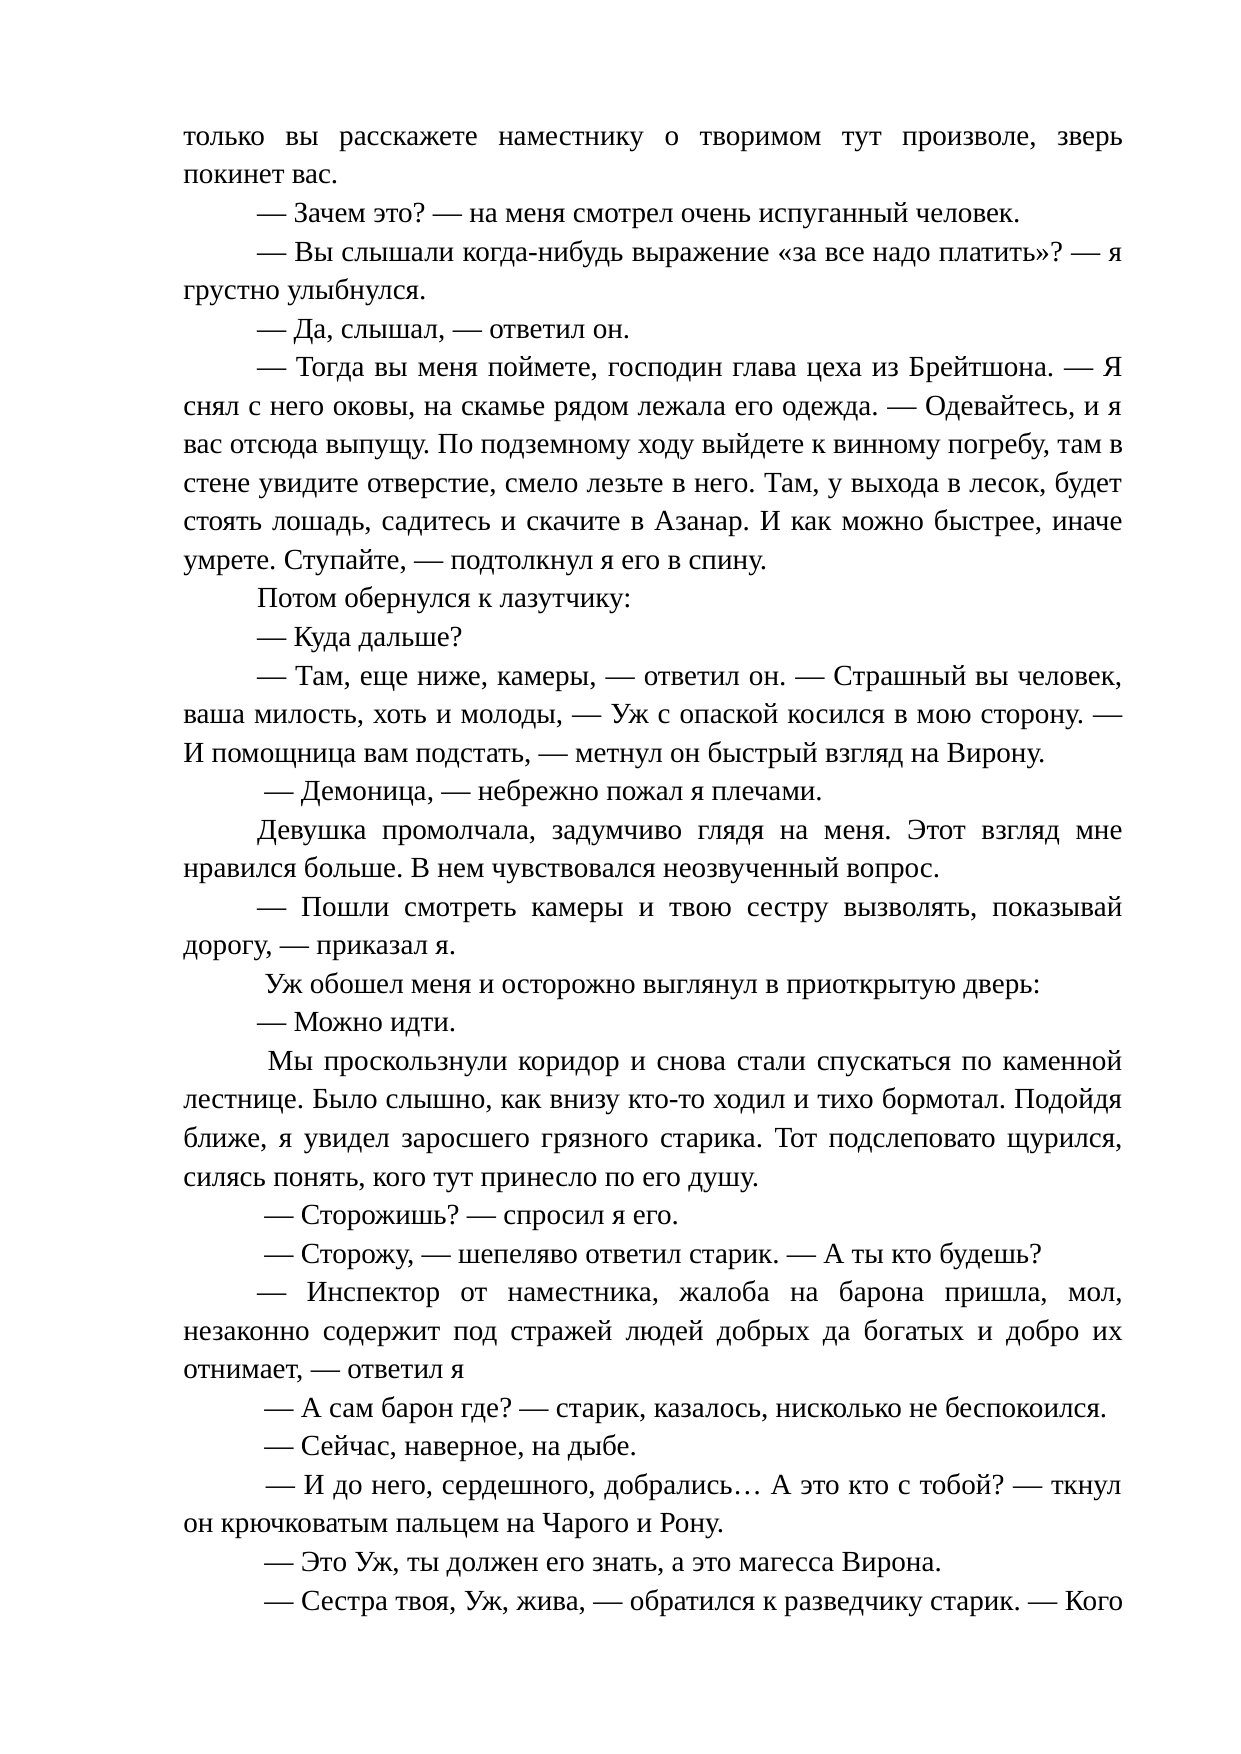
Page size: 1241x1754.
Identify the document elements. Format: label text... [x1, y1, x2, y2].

text — А сам барон где? — старик, казалось, нисколько не беспокоился. [183, 1390, 1123, 1423]
text — Там, еще ниже, камеры, — ответил он. — Страшный вы человек, ваша милость, хоть и молоды, — Уж с опаской косился в мою сторону. — И помощница вам подстать, — метнул он быстрый взгляд на Вирону. [183, 658, 1123, 768]
text только вы расскажете наместнику о творимом тут произволе, зверь покинет вас. [183, 118, 1123, 190]
text — Да, слышал, — ответил он. [183, 311, 1123, 344]
text — Вы слышали когда-нибудь выражение «за все надо платить»? — я грустно улыбнулся. [183, 234, 1123, 306]
text — Инспектор от наместника, жалоба на барона пришла, мол, незаконно содержит под стражей людей добрых да богатых и добро их отнимает, — ответил я [183, 1274, 1123, 1385]
text — Сторожишь? — спросил я его. [183, 1197, 1123, 1231]
text — Пошли смотреть камеры и твою сестру вызволять, показывай дорогу, — приказал я. [183, 889, 1123, 961]
text — Демоница, — небрежно пожал я плечами. [183, 773, 1123, 807]
text — Можно идти. [183, 1004, 1123, 1038]
text — Зачем это? — на меня смотрел очень испуганный человек. [183, 195, 1123, 229]
text Мы проскользнули коридор и снова стали спускаться по каменной лестнице. Было слышно, как внизу кто-то ходил и тихо бормотал. Подойдя ближе, я увидел заросшего грязного старика. Тот подслеповато щурился, силясь понять, кого тут принесло по его душу. [183, 1043, 1123, 1192]
text — Куда дальше? [183, 619, 1123, 653]
text Девушка промолчала, задумчиво глядя на меня. Этот взгляд мне нравился больше. В нем чувствовался неозвученный вопрос. [183, 812, 1123, 884]
text — Сейчас, наверное, на дыбе. [183, 1428, 1123, 1462]
text Уж обошел меня и осторожно выглянул в приоткрытую дверь: [183, 966, 1123, 999]
text — Сестра твоя, Уж, жива, — обратился к разведчику старик. — Кого [183, 1583, 1123, 1616]
text — И до него, сердешного, добрались… А это кто с тобой? — ткнул он крючковатым пальцем на Чарого и Рону. [183, 1467, 1123, 1539]
text — Это Уж, ты должен его знать, а это магесса Вирона. [183, 1544, 1123, 1578]
text Потом обернулся к лазутчику: [183, 581, 1123, 614]
text — Сторожу, — шепеляво ответил старик. — А ты кто будешь? [183, 1236, 1123, 1269]
text — Тогда вы меня поймете, господин глава цеха из Брейтшона. — Я снял с него оковы, на скамье рядом лежала его одежда. — Одевайтесь, и я вас отсюда выпущу. По подземному ходу выйдете к винному погребу, там в стене увидите отверстие, смело лезьте в него. Там, у выхода в лесок, будет стоять лошадь, садитесь и скачите в Азанар. И как можно быстрее, иначе умрете. Ступайте, — подтолкнул я его в спину. [183, 349, 1123, 576]
